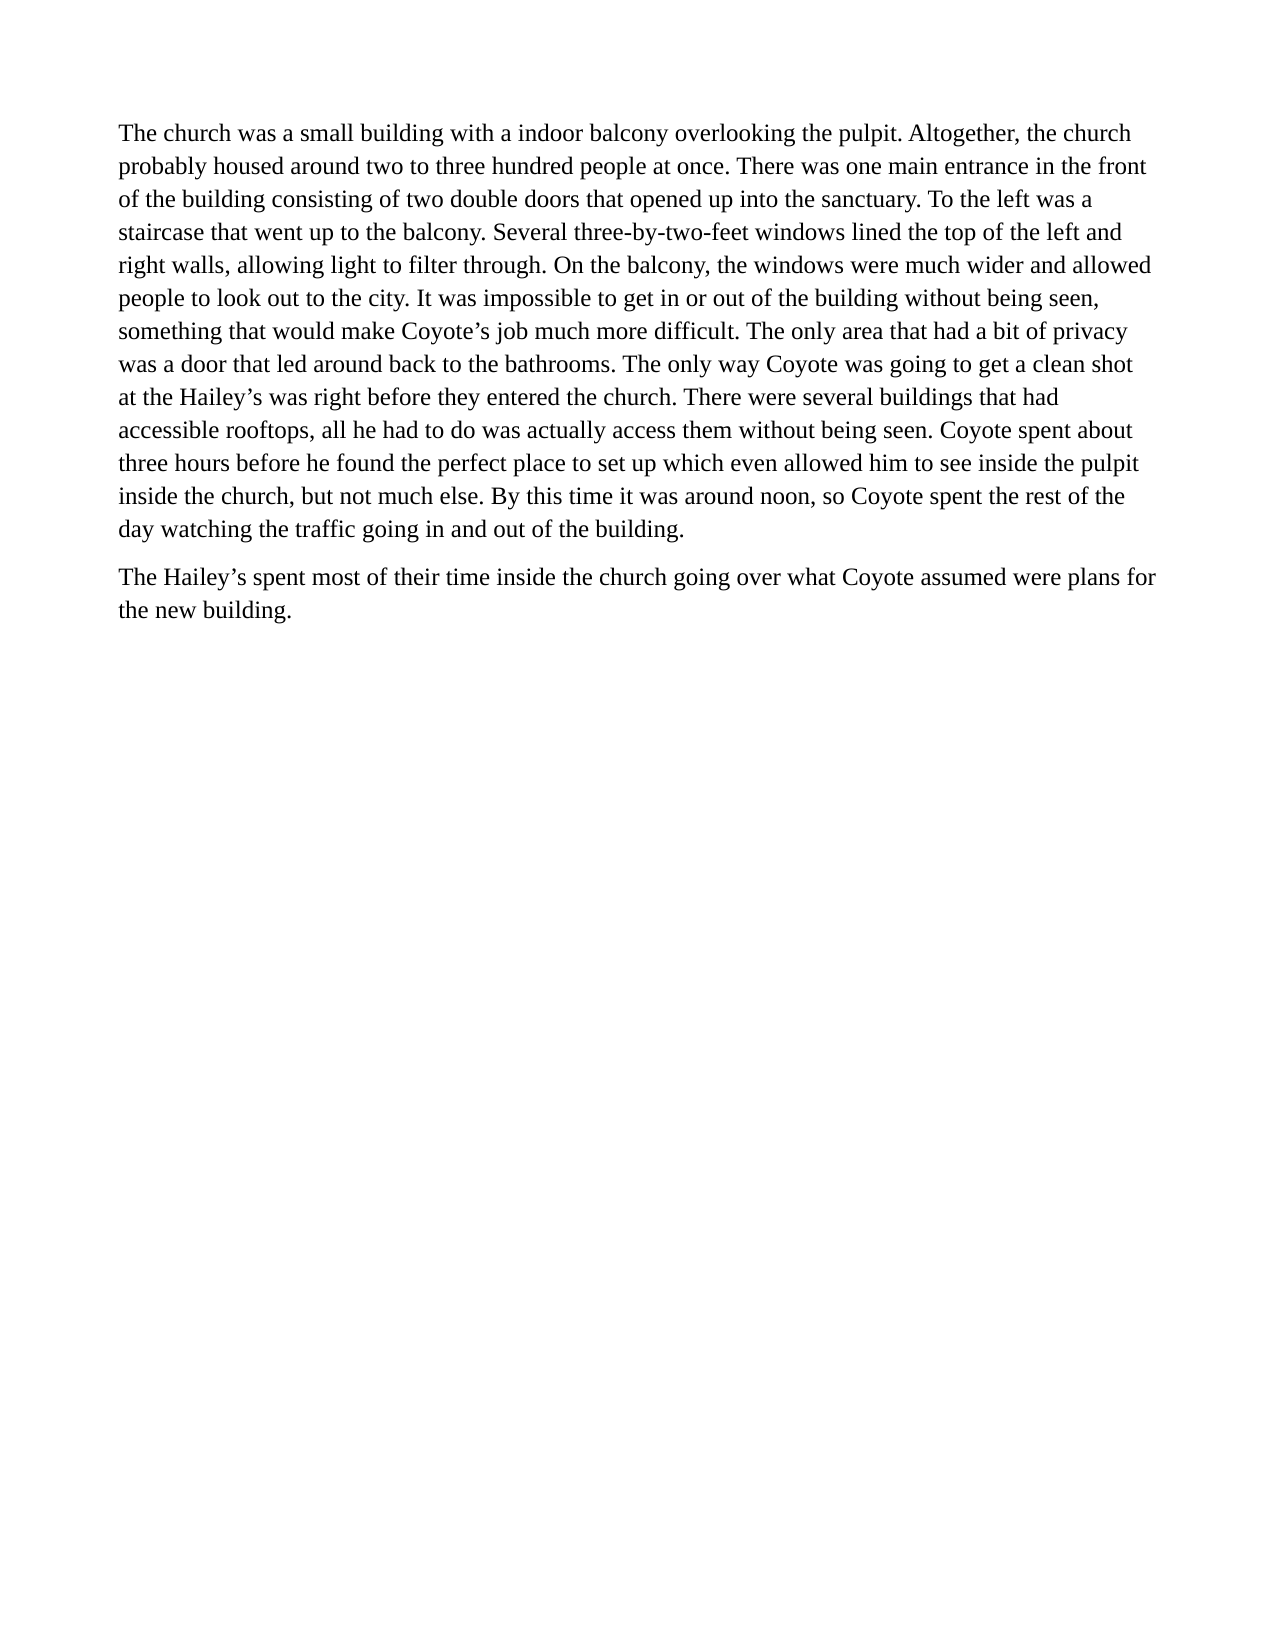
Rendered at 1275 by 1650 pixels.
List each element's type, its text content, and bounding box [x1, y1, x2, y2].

text The church was a small building with a indoor balcony overlooking the pulpit. Altogether, the church probably housed around two to three hundred people at once. There was one main entrance in the front of the building consisting of two double doors that opened up into the sanctuary. To the left was a staircase that went up to the balcony. Several three-by-two-feet windows lined the top of the left and right walls, allowing light to filter through. On the balcony, the windows were much wider and allowed people to look out to the city. It was impossible to get in or out of the building without being seen, something that would make Coyote’s job much more difficult. The only area that had a bit of privacy was a door that led around back to the bathrooms. The only way Coyote was going to get a clean shot at the Hailey’s was right before they entered the church. There were several buildings that had accessible rooftops, all he had to do was actually access them without being seen. Coyote spent about three hours before he found the perfect place to set up which even allowed him to see inside the pulpit inside the church, but not much else. By this time it was around noon, so Coyote spent the rest of the day watching the traffic going in and out of the building. [118, 118, 1157, 543]
text The Hailey’s spent most of their time inside the church going over what Coyote assumed were plans for the new building. [118, 562, 1157, 624]
